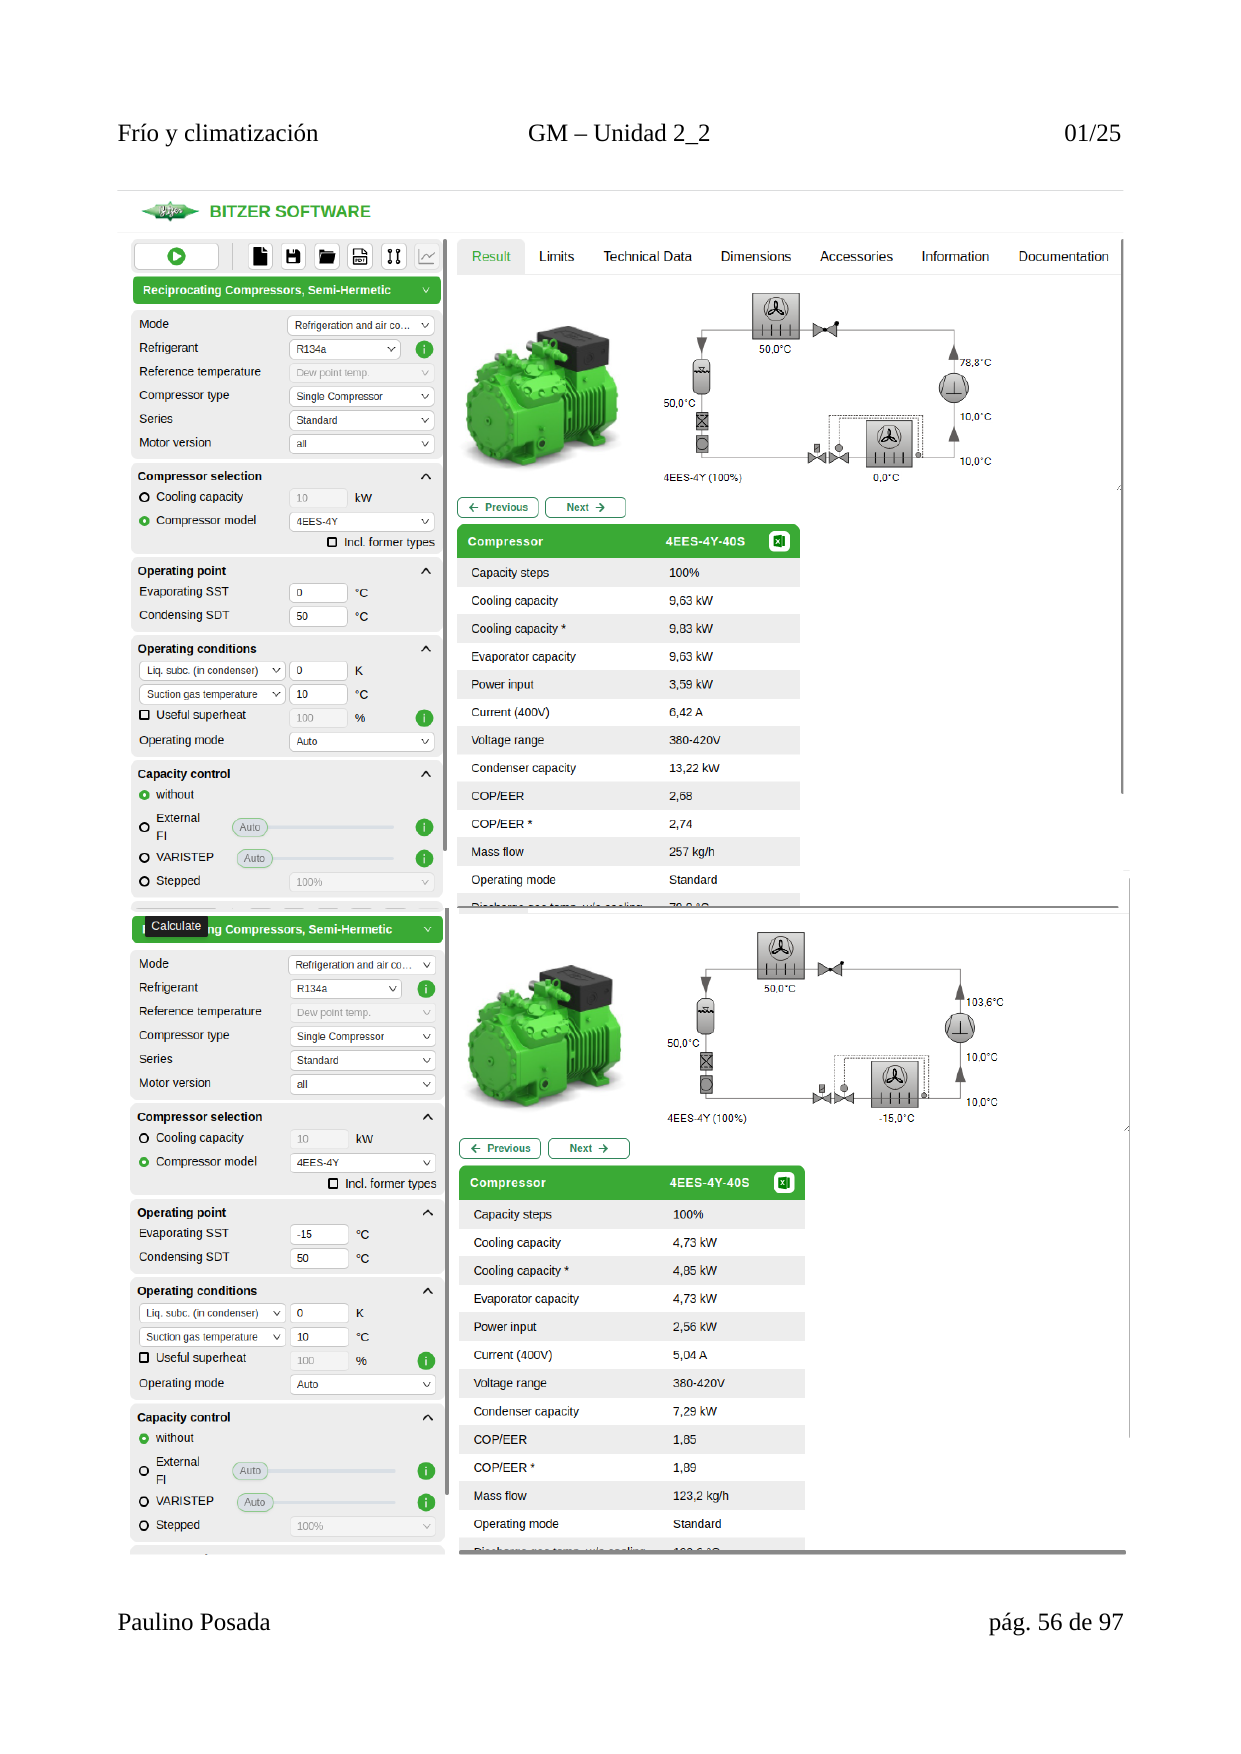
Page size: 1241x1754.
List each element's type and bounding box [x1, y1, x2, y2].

picture [117, 189, 1130, 1555]
